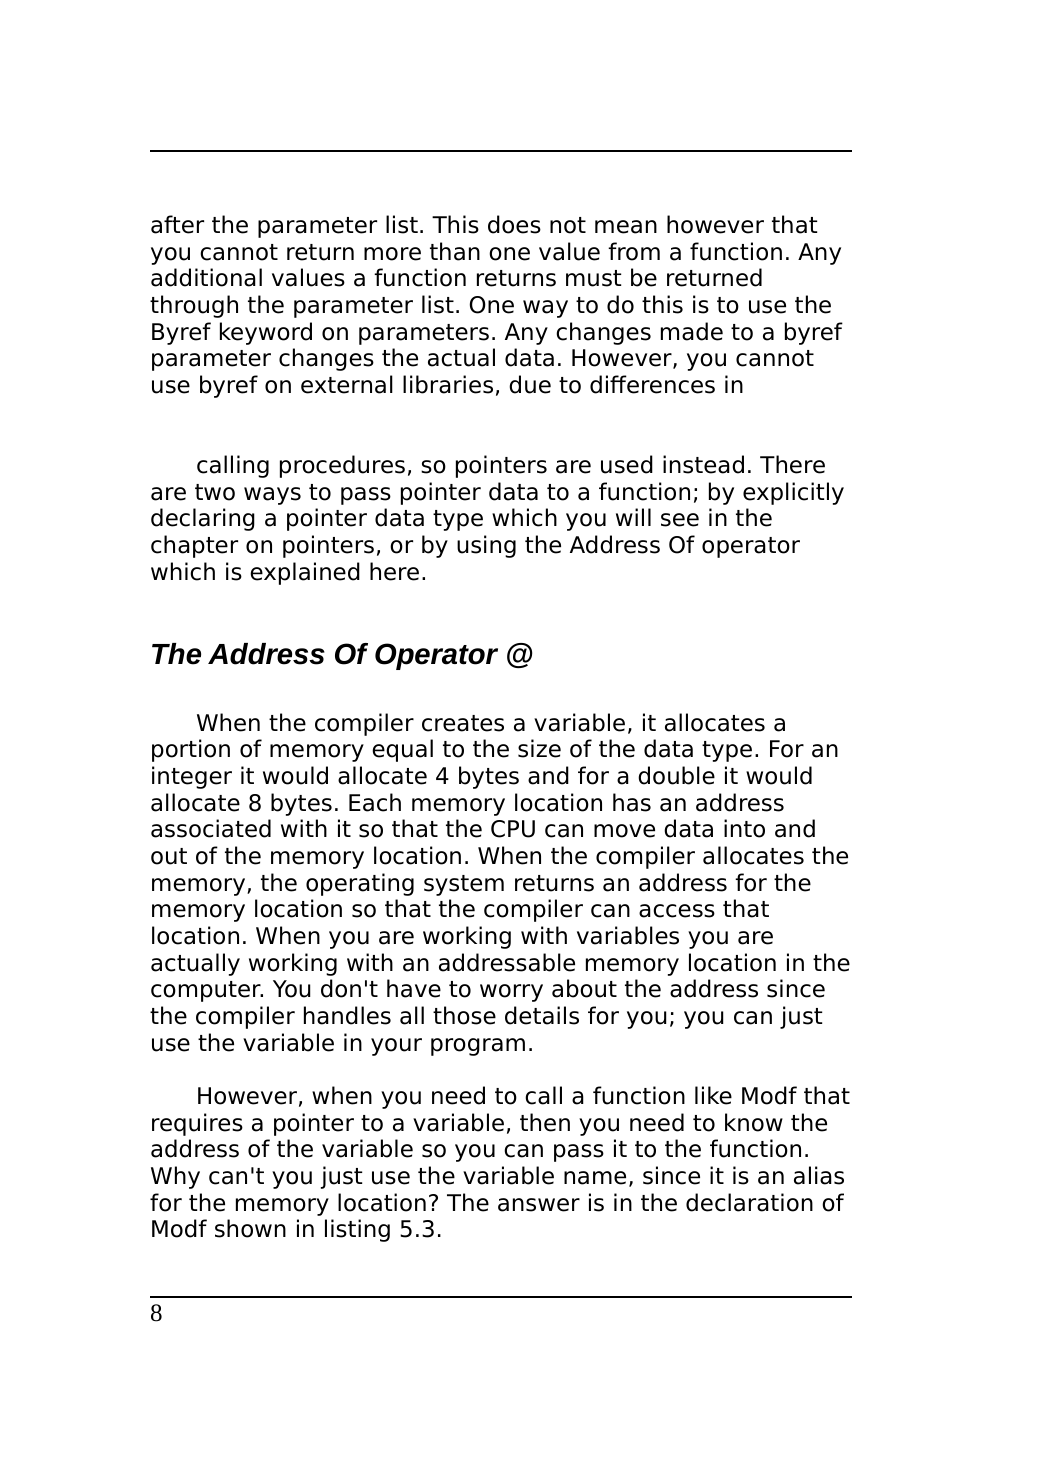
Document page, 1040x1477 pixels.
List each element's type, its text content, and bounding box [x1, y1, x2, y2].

subtitle The Address Of Operator @ [150, 637, 852, 671]
text However, when you need to call a function like Modf that requires a pointer to a variable, then you need to know the address of the variable so you can pass it to the function. Why can't you just use the variable name, since it is an alias for the memory location? The answer is in the declaration of Modf shown in listing 5.3. [150, 1083, 852, 1243]
text When the compiler creates a variable, it allocates a portion of memory equal to the size of the data type. For an integer it would allocate 4 bytes and for a double it would allocate 8 bytes. Each memory location has an address associated with it so that the CPU can move data into and out of the memory location. When the compiler allocates the memory, the operating system returns an address for the memory location so that the compiler can access that location. When you are working with variables you are actually working with an addressable memory location in the computer. You don't have to worry about the address since the compiler handles all those details for you; you can just use the variable in your program. [150, 710, 852, 1056]
text calling procedures, so pointers are used instead. There are two ways to pass pointer data to a function; by explicitly declaring a pointer data type which you will see in the chapter on pointers, or by using the Address Of operator which is explained here. [150, 452, 852, 585]
text after the parameter list. This does not mean however that you cannot return more than one value from a function. Any additional values a function returns must be returned through the parameter list. One way to do this is to use the Byref keyword on parameters. Any changes made to a byref parameter changes the actual data. However, you cannot use byref on external libraries, due to differences in [150, 212, 852, 399]
